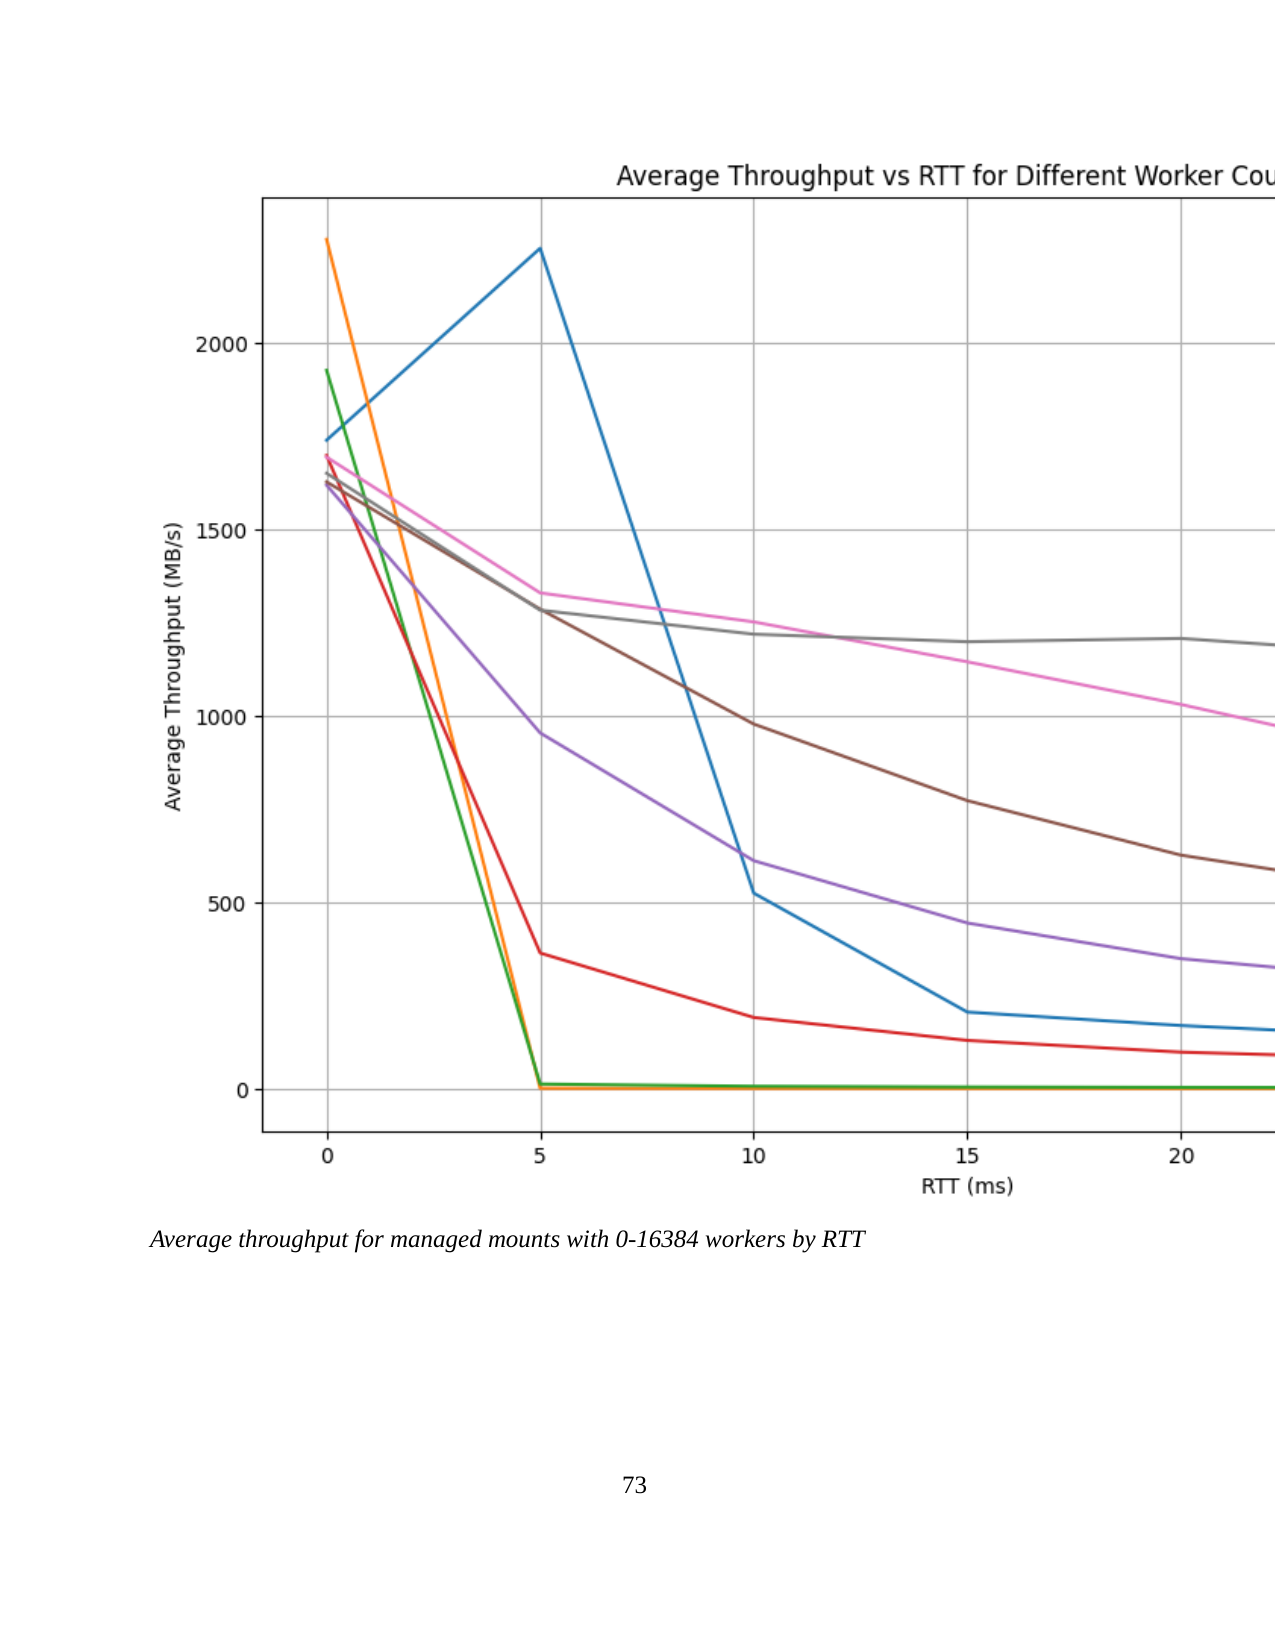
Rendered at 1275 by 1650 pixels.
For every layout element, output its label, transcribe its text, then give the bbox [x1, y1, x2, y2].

text Average throughput for managed mounts with 0-16384 workers by RTT [150, 1224, 1125, 1253]
picture [150, 150, 1275, 1212]
